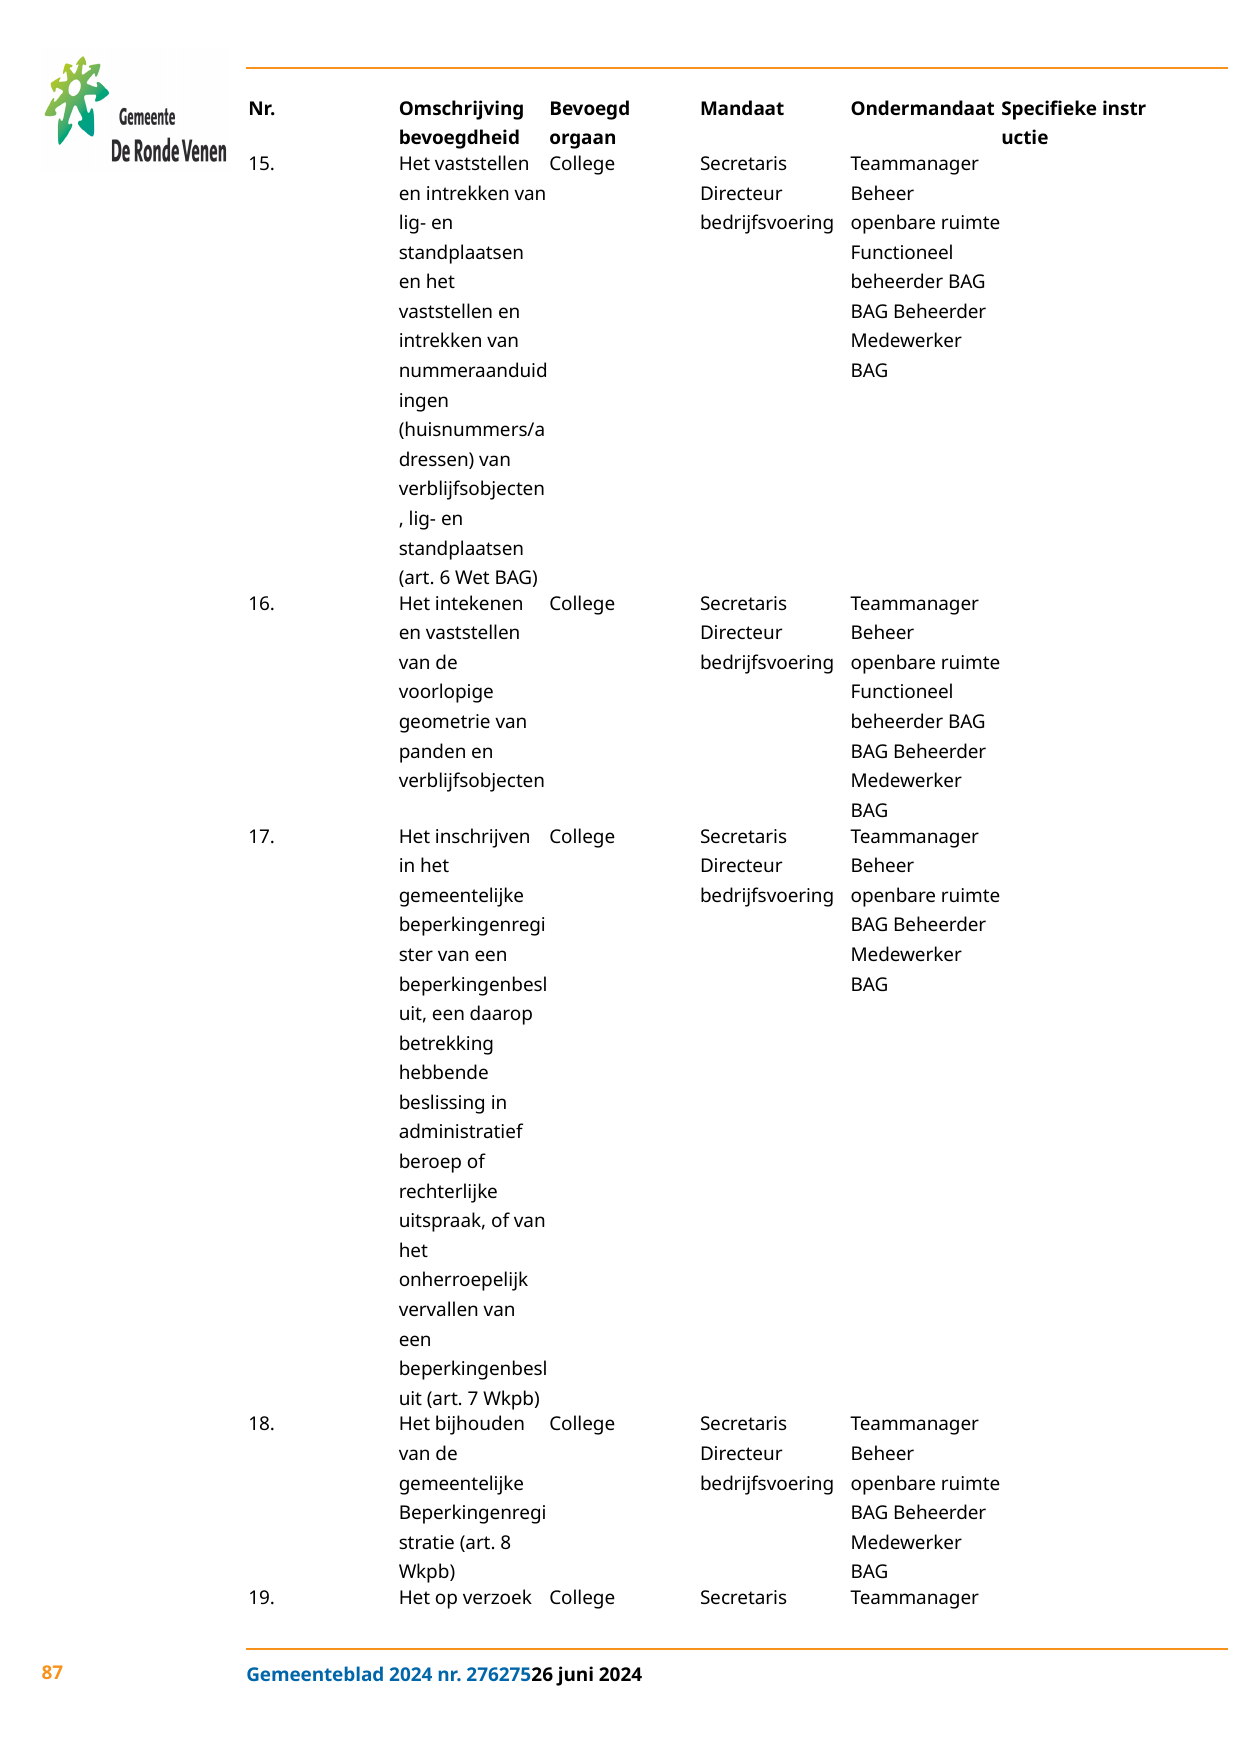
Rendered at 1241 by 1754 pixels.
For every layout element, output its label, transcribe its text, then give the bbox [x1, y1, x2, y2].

table_cell College [549, 823, 700, 1411]
table_cell College [549, 1411, 700, 1584]
table_cell [1001, 823, 1152, 1411]
table_header Mandaat [700, 95, 850, 150]
picture [41, 47, 231, 172]
table_cell Teammanager Beheer openbare ruimte BAG Beheerder Medewerker BAG [850, 1411, 1001, 1584]
table_cell Het vaststellen en intrekken van lig- en standplaatsen en het vaststellen en intrekken van nummeraanduidingen (huisnummers/adressen) van verblijfsobjecten, lig- en standplaatsen (art. 6 Wet BAG) [399, 150, 549, 590]
table_cell Het bijhouden van de gemeentelijke Beperkingenregistratie (art. 8 Wkpb) [399, 1411, 549, 1584]
table_cell 16. [248, 590, 398, 823]
table_header Omschrijving bevoegdheid [399, 95, 549, 150]
table_cell 15. [248, 150, 398, 590]
table_cell Het op verzoek [399, 1584, 549, 1610]
table_header Bevoegd orgaan [549, 95, 700, 150]
table_cell College [549, 590, 700, 823]
table_cell College [549, 1584, 700, 1610]
table_cell Teammanager Beheer openbare ruimte BAG Beheerder Medewerker BAG [850, 823, 1001, 1411]
table_cell Secretaris Directeur bedrijfsvoering [700, 590, 850, 823]
table_cell Secretaris Directeur bedrijfsvoering [700, 1411, 850, 1584]
table_cell Secretaris Directeur bedrijfsvoering [700, 150, 850, 590]
table_header Nr. [248, 95, 398, 150]
table_cell 17. [248, 823, 398, 1411]
table_cell [1001, 590, 1152, 823]
table_header Specifieke instructie [1001, 95, 1152, 150]
table_header Ondermandaat [850, 95, 1001, 150]
table_cell [1001, 1411, 1152, 1584]
table_cell 19. [248, 1584, 398, 1610]
table_cell Secretaris [700, 1584, 850, 1610]
table_cell Secretaris Directeur bedrijfsvoering [700, 823, 850, 1411]
table_cell Teammanager Beheer openbare ruimte Functioneel beheerder BAG BAG Beheerder Medewerker BAG [850, 150, 1001, 590]
table_cell Teammanager [850, 1584, 1001, 1610]
table_cell [1001, 150, 1152, 590]
table_cell Teammanager Beheer openbare ruimte Functioneel beheerder BAG BAG Beheerder Medewerker BAG [850, 590, 1001, 823]
table_cell Het inschrijven in het gemeentelijke beperkingenregister van een beperkingenbesluit, een daarop betrekking hebbende beslissing in administratief beroep of rechterlijke uitspraak, of van het onherroepelijk vervallen van een beperkingenbesluit (art. 7 Wkpb) [399, 823, 549, 1411]
table_cell 18. [248, 1411, 398, 1584]
table_cell College [549, 150, 700, 590]
table_cell [1001, 1584, 1152, 1610]
table_cell Het intekenen en vaststellen van de voorlopige geometrie van panden en verblijfsobjecten [399, 590, 549, 823]
